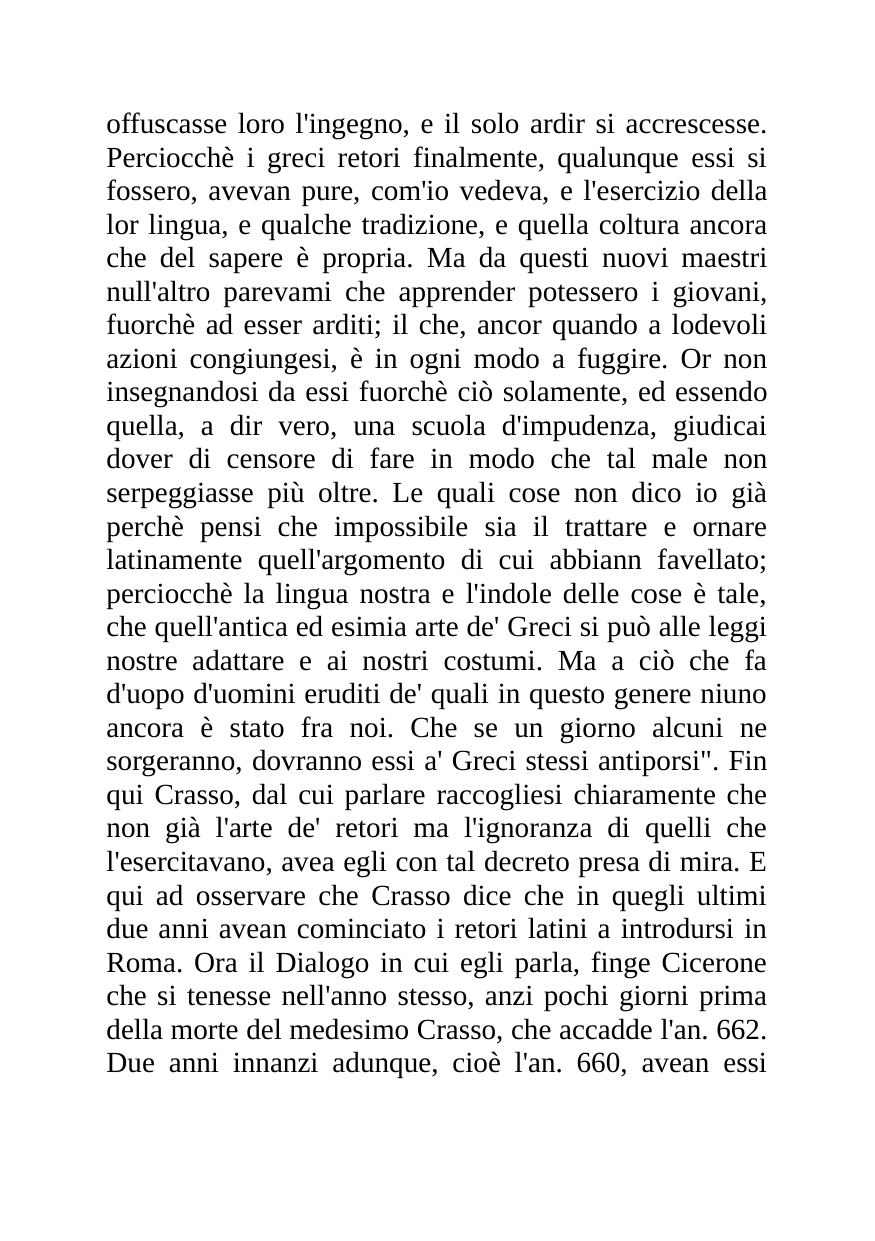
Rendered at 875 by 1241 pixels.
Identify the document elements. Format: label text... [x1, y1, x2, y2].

text offuscasse loro l'ingegno, e il solo ardir si accrescesse. Perciocchè i greci retori finalmente, qualunque essi si fossero, avevan pure, com'io vedeva, e l'esercizio della lor lingua, e qualche tradizione, e quella coltura ancora che del sapere è propria. Ma da questi nuovi maestri null'altro parevami che apprender potessero i giovani, fuorchè ad esser arditi; il che, ancor quando a lodevoli azioni congiungesi, è in ogni modo a fuggire. Or non insegnandosi da essi fuorchè ciò solamente, ed essendo quella, a dir vero, una scuola d'impudenza, giudicai dover di censore di fare in modo che tal male non serpeggiasse più oltre. Le quali cose non dico io già perchè pensi che impossibile sia il trattare e ornare latinamente quell'argomento di cui abbiann favellato; perciocchè la lingua nostra e l'indole delle cose è tale, che quell'antica ed esimia arte de' Greci si può alle leggi nostre adattare e ai nostri costumi. Ma a ciò che fa d'uopo d'uomini eruditi de' quali in questo genere niuno ancora è stato fra noi. Che se un giorno alcuni ne sorgeranno, dovranno essi a' Greci stessi antiporsi". Fin qui Crasso, dal cui parlare raccogliesi chiaramente che non già l'arte de' retori ma l'ignoranza di quelli che l'esercitavano, avea egli con tal decreto presa di mira. E qui ad osservare che Crasso dice che in quegli ultimi due anni avean cominciato i retori latini a introdursi in Roma. Ora il Dialogo in cui egli parla, finge Cicerone che si tenesse nell'anno stesso, anzi pochi giorni prima della morte del medesimo Crasso, che accadde l'an. 662. Due anni innanzi adunque, cioè l'an. 660, avean essi [106, 106, 768, 1079]
